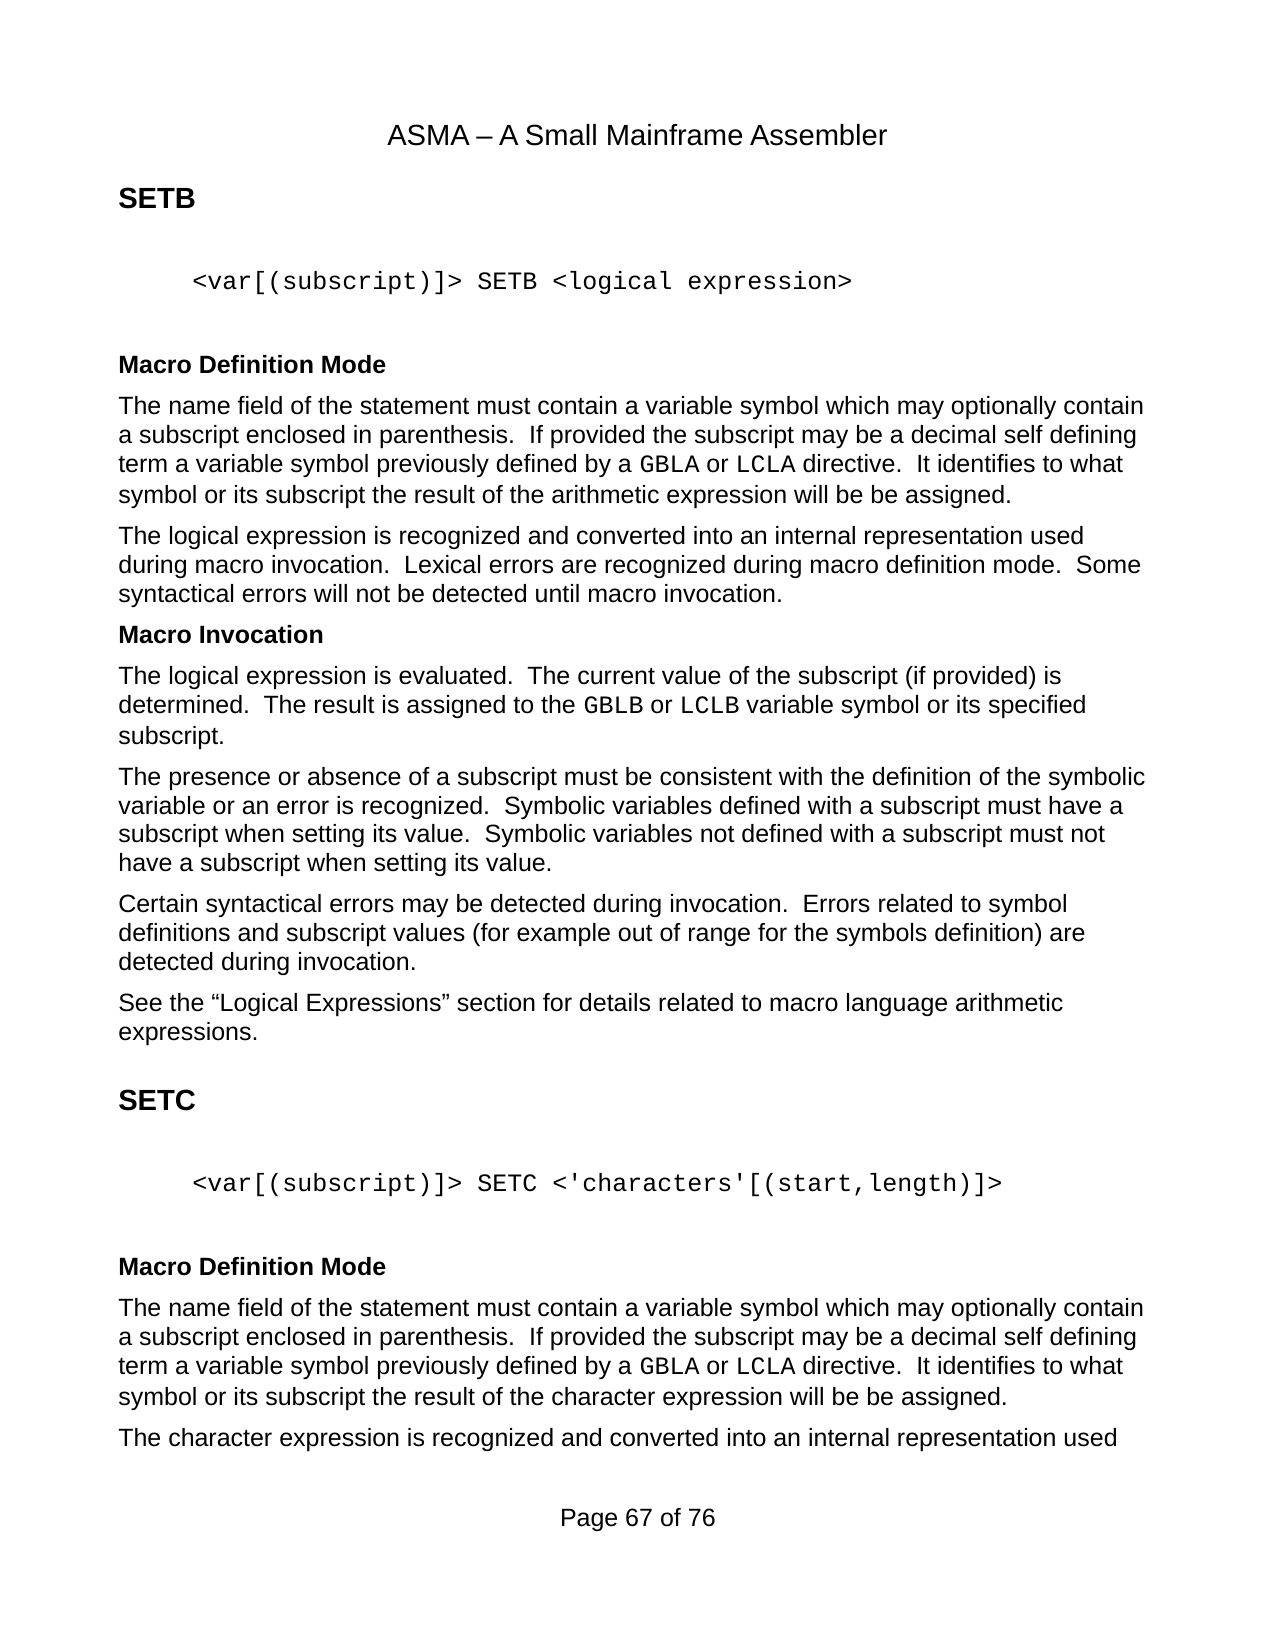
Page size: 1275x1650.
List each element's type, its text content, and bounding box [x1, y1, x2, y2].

text <var[(subscript)]> SETB <logical expression> [192, 268, 1157, 297]
subtitle SETB [118, 181, 1157, 215]
text The name field of the statement must contain a variable symbol which may optionally contain a subscript enclosed in parenthesis. If provided the subscript may be a decimal self defining term a variable symbol previously defined by a GBLA or LCLA directive. It identifies to what symbol or its subscript the result of the arithmetic expression will be be assigned. [118, 391, 1157, 508]
text Macro Definition Mode [118, 1252, 1157, 1281]
text Macro Invocation [118, 620, 1157, 648]
text The logical expression is evaluated. The current value of the subscript (if provided) is determined. The result is assigned to the GBLB or LCLB variable symbol or its specified subscript. [118, 661, 1157, 749]
text The logical expression is recognized and converted into an internal representation used during macro invocation. Lexical errors are recognized during macro definition mode. Some syntactical errors will not be detected until macro invocation. [118, 521, 1157, 607]
text Certain syntactical errors may be detected during invocation. Errors related to symbol definitions and subscript values (for example out of range for the symbols definition) are detected during invocation. [118, 889, 1157, 976]
text The presence or absence of a subscript must be consistent with the definition of the symbolic variable or an error is recognized. Symbolic variables defined with a subscript must have a subscript when setting its value. Symbolic variables not defined with a subscript must not have a subscript when setting its value. [118, 762, 1157, 877]
text See the “Logical Expressions” section for details related to macro language arithmetic expressions. [118, 988, 1157, 1046]
text <var[(subscript)]> SETC <'characters'[(start,length)]> [192, 1171, 1157, 1199]
subtitle SETC [118, 1083, 1157, 1117]
text The character expression is recognized and converted into an internal representation used [118, 1423, 1157, 1452]
text Macro Definition Mode [118, 350, 1157, 379]
text The name field of the statement must contain a variable symbol which may optionally contain a subscript enclosed in parenthesis. If provided the subscript may be a decimal self defining term a variable symbol previously defined by a GBLA or LCLA directive. It identifies to what symbol or its subscript the result of the character expression will be be assigned. [118, 1293, 1157, 1411]
